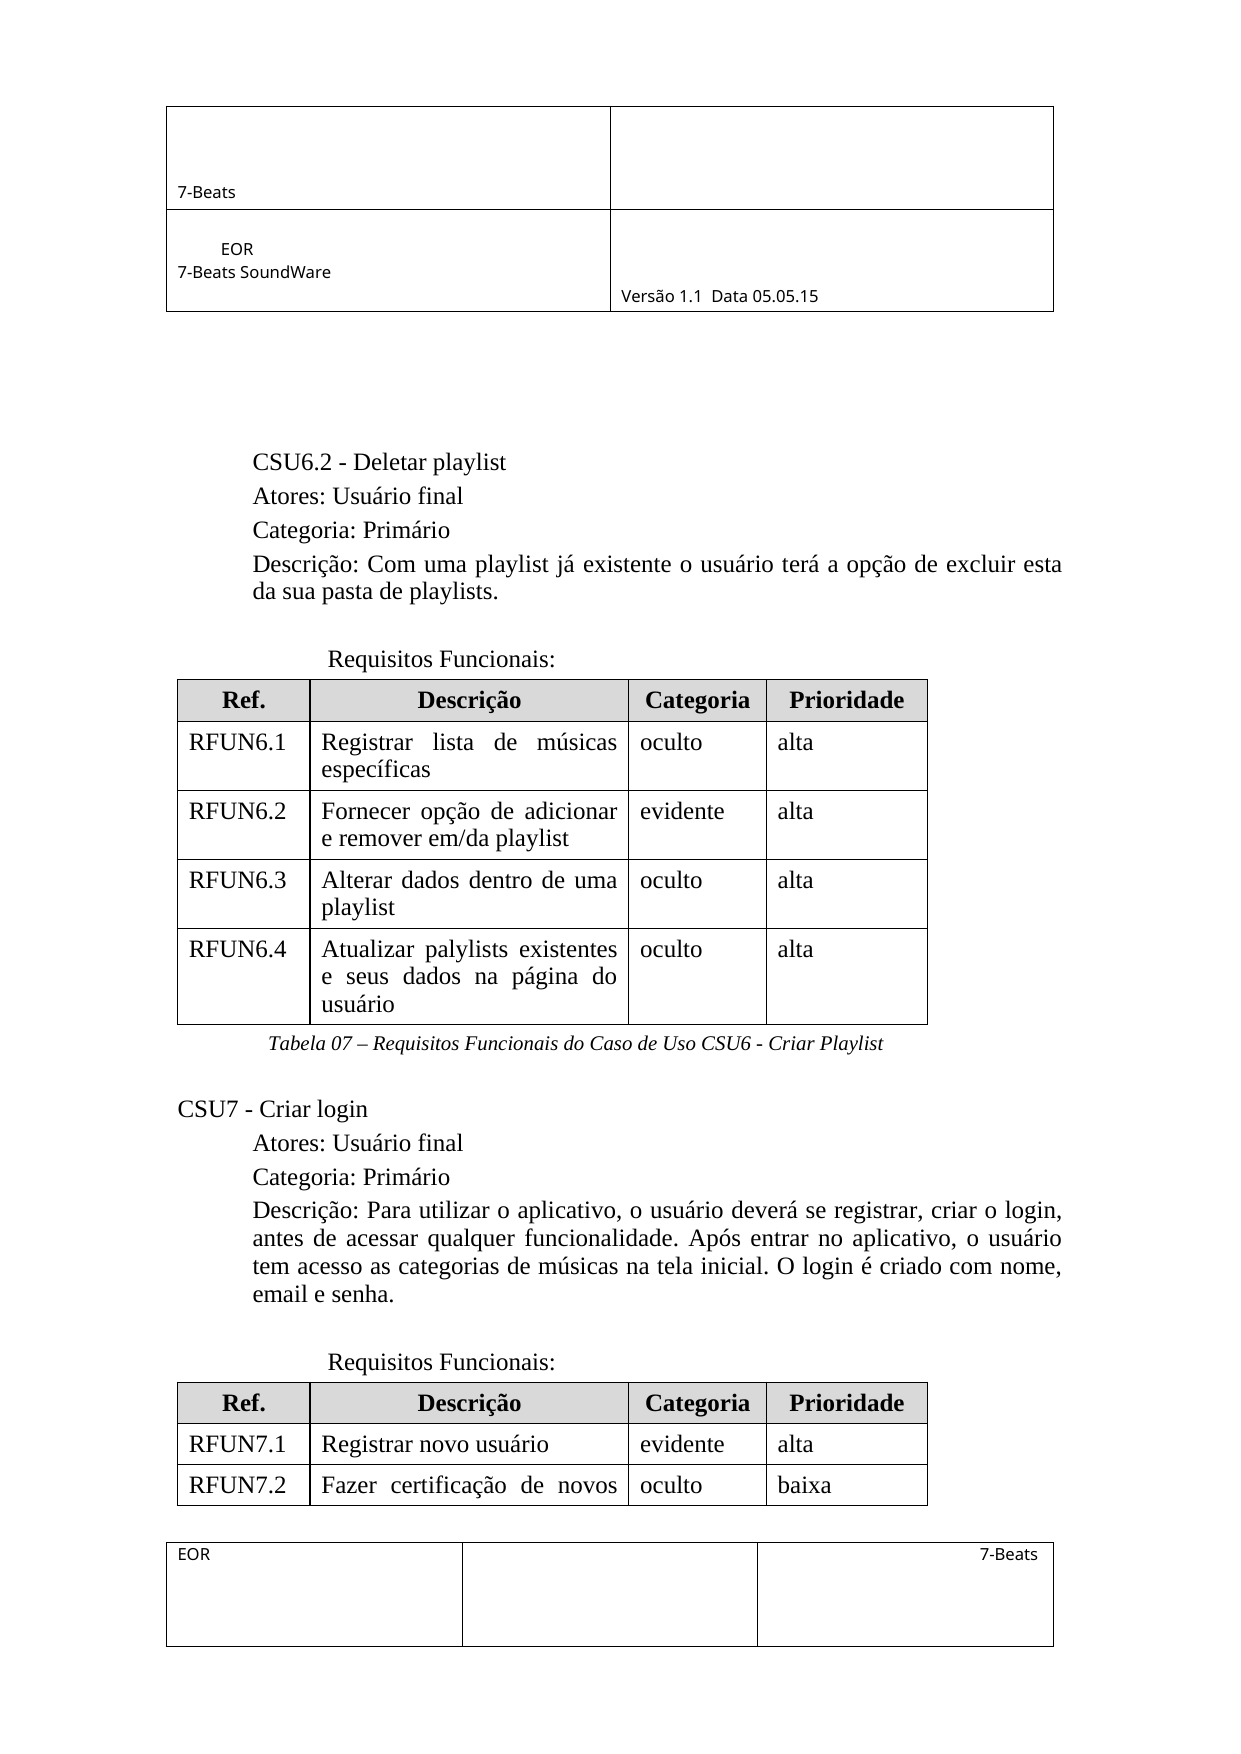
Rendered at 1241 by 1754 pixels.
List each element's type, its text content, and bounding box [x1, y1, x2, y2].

table_header Categoria [629, 1383, 766, 1423]
text Categoria: Primário [177, 516, 1063, 543]
text Requisitos Funcionais: [327, 1348, 1063, 1375]
table_cell Fornecer opção de adicionar e remover em/da playlist [311, 791, 628, 858]
table_header Prioridade [767, 1383, 927, 1423]
table_cell RFUN7.1 [178, 1424, 309, 1464]
table_cell alta [767, 860, 927, 927]
table_header Prioridade [767, 680, 927, 721]
text CSU6.2 - Deletar playlist [177, 448, 1063, 476]
table_cell alta [767, 791, 927, 858]
text CSU7 - Criar login [177, 1095, 1063, 1122]
text Requisitos Funcionais: [327, 645, 1063, 673]
table_cell RFUN6.1 [178, 722, 309, 789]
table_header Descrição [311, 680, 628, 721]
table_cell evidente [629, 791, 766, 858]
table_cell oculto [629, 722, 766, 789]
table_cell RFUN6.2 [178, 791, 309, 858]
table_cell Alterar dados dentro de uma playlist [311, 860, 628, 927]
table_cell RFUN7.2 [178, 1465, 309, 1505]
text Atores: Usuário final [177, 1129, 1063, 1156]
table_cell RFUN6.3 [178, 860, 309, 927]
table_cell Registrar lista de músicas específicas [311, 722, 628, 789]
table_cell Fazer certificação de novos [311, 1465, 628, 1505]
table_cell alta [767, 929, 927, 1024]
table_cell oculto [629, 860, 766, 927]
table_cell Atualizar palylists existentes e seus dados na página do usuário [311, 929, 628, 1024]
table_cell baixa [767, 1465, 927, 1505]
table_header Descrição [311, 1383, 628, 1423]
text Categoria: Primário [177, 1163, 1063, 1190]
text Descrição: Para utilizar o aplicativo, o usuário deverá se registrar, criar o login, antes de acessar qualquer funcionalidade. Após entrar no aplicativo, o usuário tem acesso as categorias de músicas na tela inicial. O login é criado com nome, email e senha. [252, 1197, 1063, 1307]
text Descrição: Com uma playlist já existente o usuário terá a opção de excluir esta da sua pasta de playlists. [252, 550, 1063, 605]
table_header Categoria [629, 680, 766, 721]
table_cell RFUN6.4 [178, 929, 309, 1024]
table_cell Registrar novo usuário [311, 1424, 628, 1464]
table_cell evidente [629, 1424, 766, 1464]
text Atores: Usuário final [177, 482, 1063, 509]
text Tabela 07 – Requisitos Funcionais do Caso de Uso CSU6 - Criar Playlist [177, 1031, 1063, 1054]
table_cell oculto [629, 929, 766, 1024]
table_cell oculto [629, 1465, 766, 1505]
table_header Ref. [178, 680, 309, 721]
table_header Ref. [178, 1383, 309, 1423]
table_cell alta [767, 722, 927, 789]
table_cell alta [767, 1424, 927, 1464]
